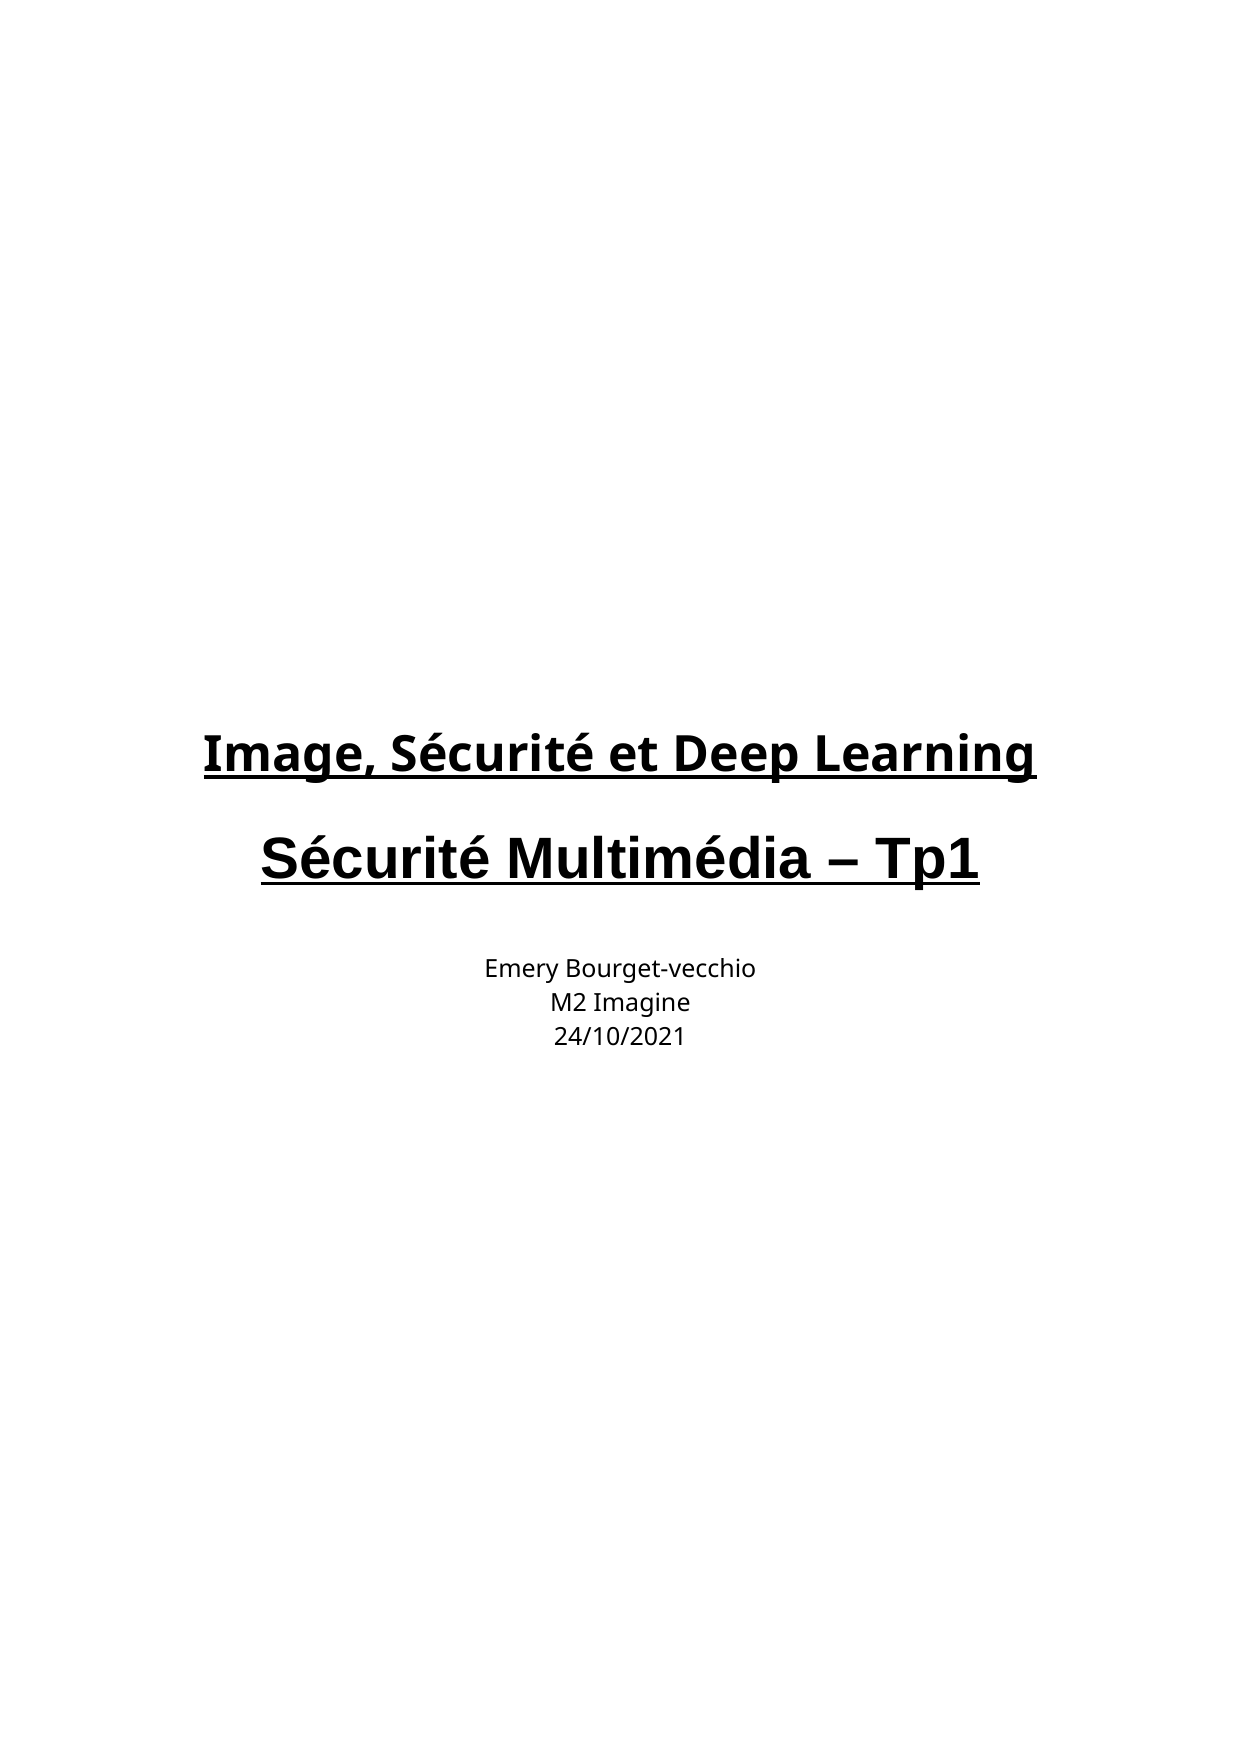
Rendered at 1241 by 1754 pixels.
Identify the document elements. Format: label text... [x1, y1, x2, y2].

text Emery Bourget-vecchio [118, 951, 1122, 985]
text M2 Imagine [118, 985, 1122, 1019]
text Image, Sécurité et Deep Learning [118, 718, 1122, 786]
text 24/10/2021 [118, 1019, 1122, 1053]
text Sécurité Multimédia – Tp1 [118, 824, 1122, 891]
